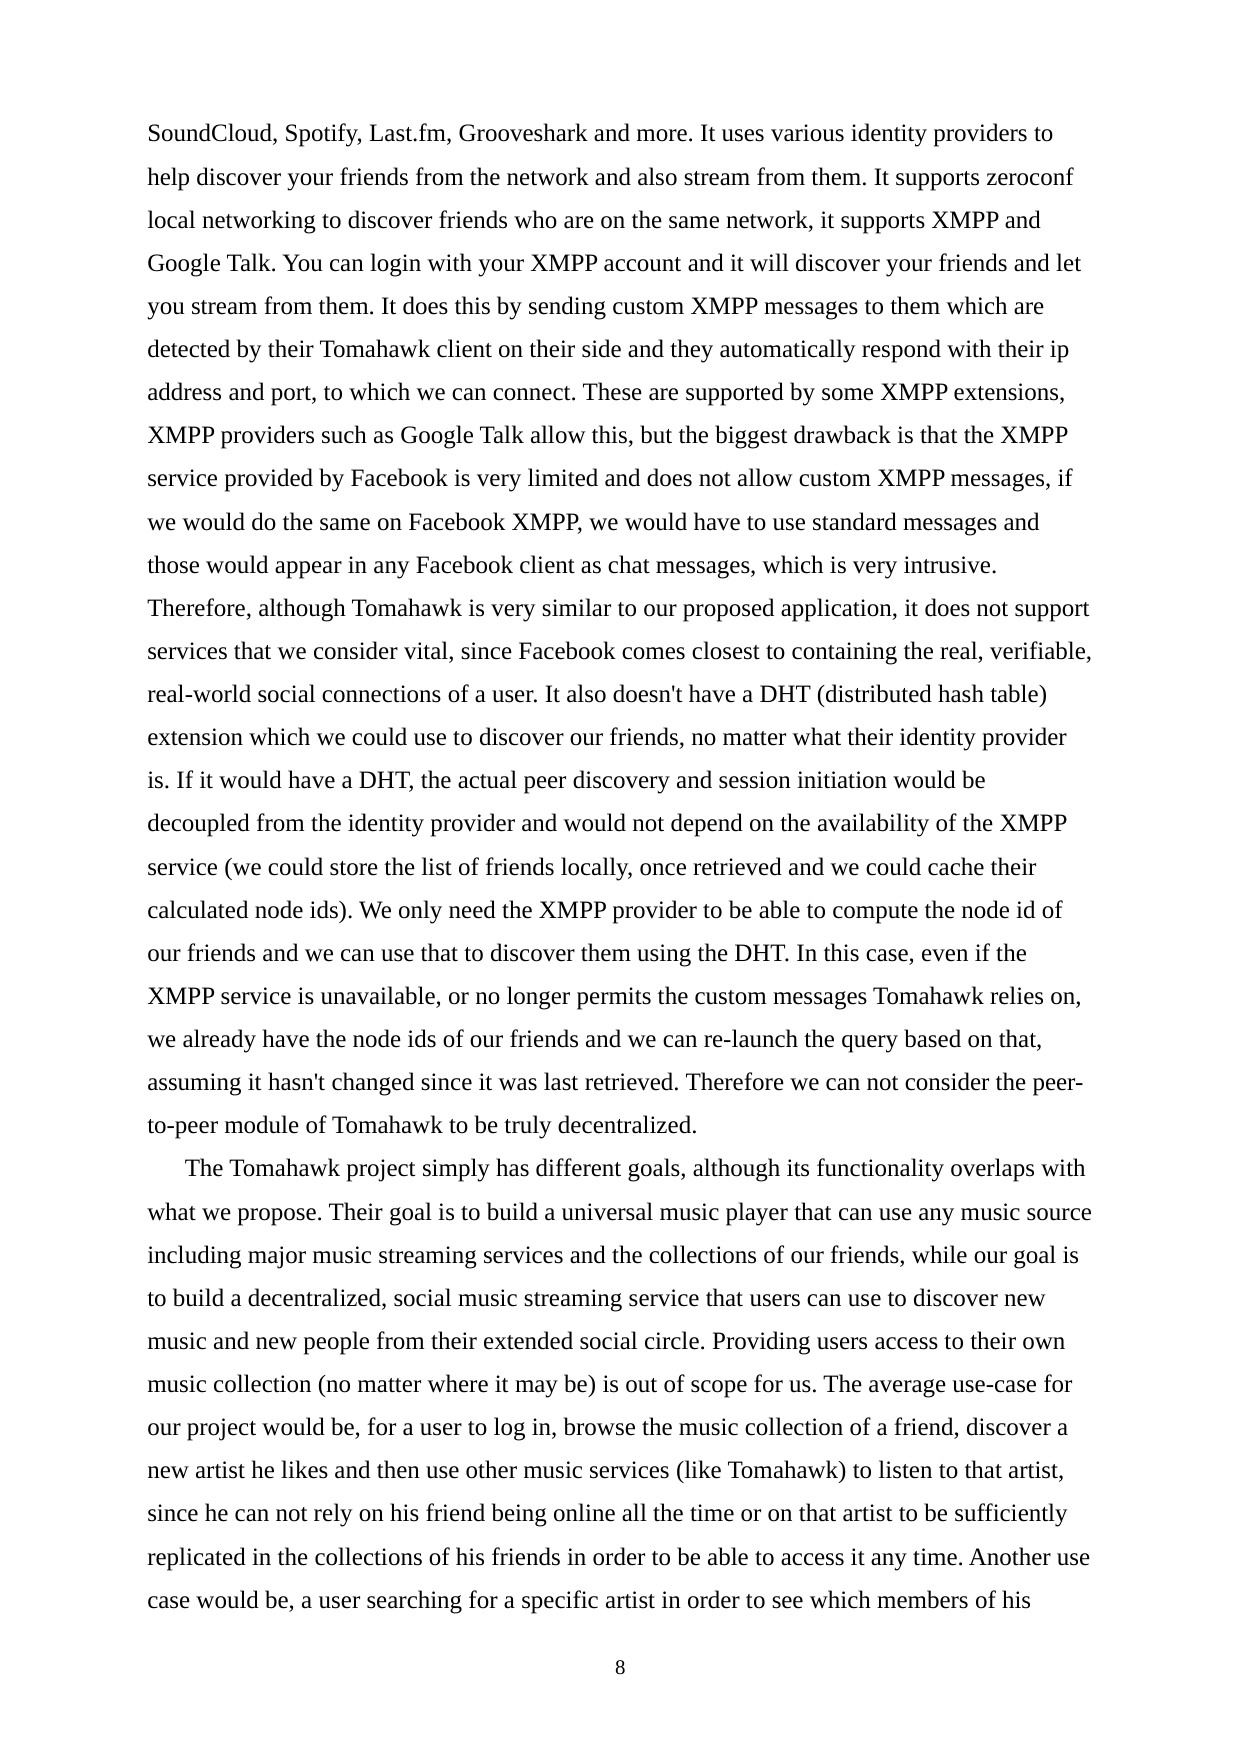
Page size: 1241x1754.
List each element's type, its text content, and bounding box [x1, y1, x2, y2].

text The Tomahawk project simply has different goals, although its functionality overlaps with what we propose. Their goal is to build a universal music player that can use any music source including major music streaming services and the collections of our friends, while our goal is to build a decentralized, social music streaming service that users can use to discover new music and new people from their extended social circle. Providing users access to their own music collection (no matter where it may be) is out of scope for us. The average use-case for our project would be, for a user to log in, browse the music collection of a friend, discover a new artist he likes and then use other music services (like Tomahawk) to listen to that artist, since he can not rely on his friend being online all the time or on that artist to be sufficiently replicated in the collections of his friends in order to be able to access it any time. Another use case would be, a user searching for a specific artist in order to see which members of his [147, 1153, 1093, 1613]
text SoundCloud, Spotify, Last.fm, Grooveshark and more. It uses various identity providers to help discover your friends from the network and also stream from them. It supports zeroconf local networking to discover friends who are on the same network, it supports XMPP and Google Talk. You can login with your XMPP account and it will discover your friends and let you stream from them. It does this by sending custom XMPP messages to them which are detected by their Tomahawk client on their side and they automatically respond with their ip address and port, to which we can connect. These are supported by some XMPP extensions, XMPP providers such as Google Talk allow this, but the biggest drawback is that the XMPP service provided by Facebook is very limited and does not allow custom XMPP messages, if we would do the same on Facebook XMPP, we would have to use standard messages and those would appear in any Facebook client as chat messages, which is very intrusive. Therefore, although Tomahawk is very similar to our proposed application, it does not support services that we consider vital, since Facebook comes closest to containing the real, verifiable, real-world social connections of a user. It also doesn't have a DHT (distributed hash table) extension which we could use to discover our friends, no matter what their identity provider is. If it would have a DHT, the actual peer discovery and session initiation would be decoupled from the identity provider and would not depend on the availability of the XMPP service (we could store the list of friends locally, once retrieved and we could cache their calculated node ids). We only need the XMPP provider to be able to compute the node id of our friends and we can use that to discover them using the DHT. In this case, even if the XMPP service is unavailable, or no longer permits the custom messages Tomahawk relies on, we already have the node ids of our friends and we can re-launch the query based on that, assuming it hasn't changed since it was last retrieved. Therefore we can not consider the peer-to-peer module of Tomahawk to be truly decentralized. [147, 118, 1093, 1139]
